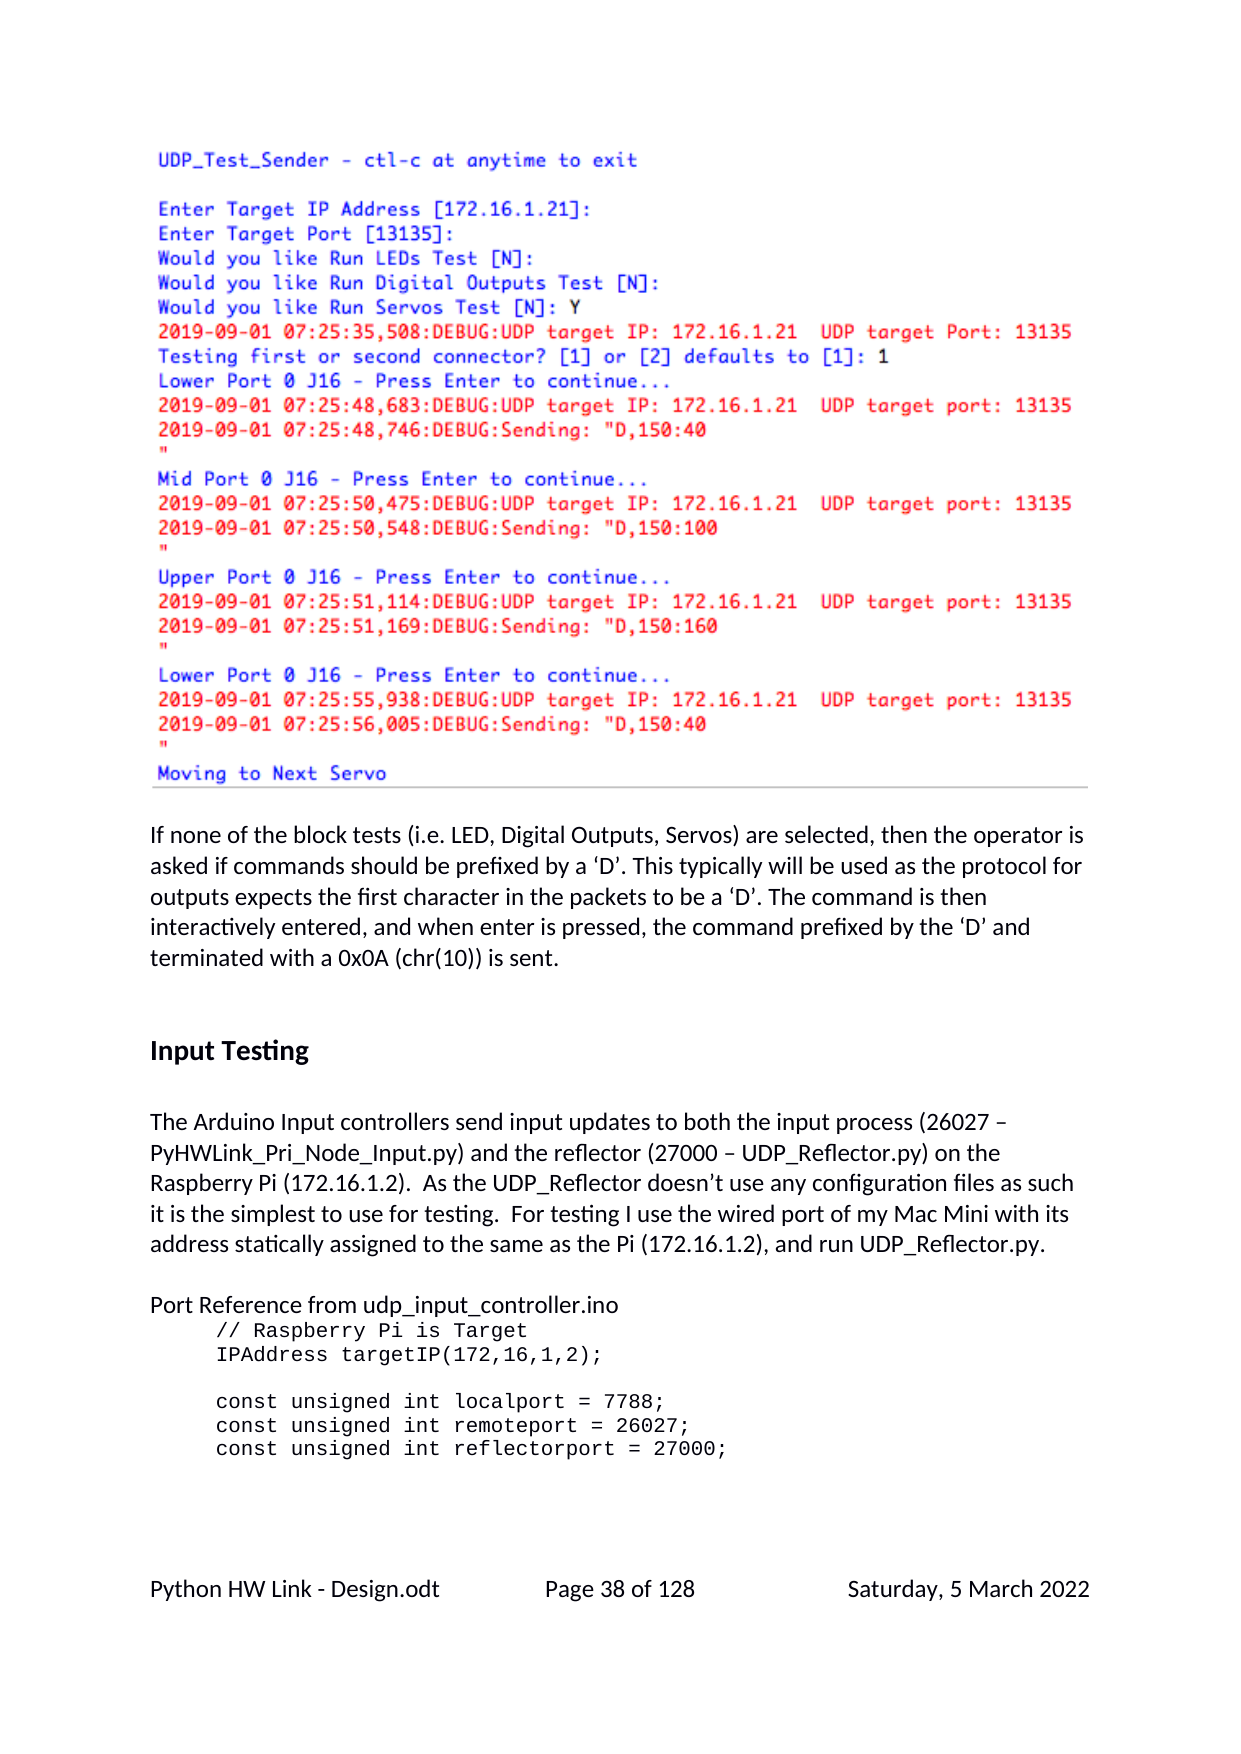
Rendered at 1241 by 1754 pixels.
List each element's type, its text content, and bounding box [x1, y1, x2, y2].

text Port Reference from udp_input_controller.ino [150, 1289, 1090, 1320]
text // Raspberry Pi is Target [216, 1320, 1090, 1344]
text If none of the block tests (i.e. LED, Digital Outputs, Servos) are selected, then the operator is asked if commands should be prefixed by a ‘D’. This typically will be used as the protocol for outputs expects the first character in the packets to be a ‘D’. The command is then interactively entered, and when enter is pressed, the command prefixed by the ‘D’ and terminated with a 0x0A (chr(10)) is sent. [150, 820, 1090, 972]
text The Arduino Input controllers send input updates to both the input process (26027 – PyHWLink_Pri_Node_Input.py) and the reflector (27000 – UDP_Reflector.py) on the Raspberry Pi (172.16.1.2). As the UDP_Reflector doesn’t use any configuration files as such it is the simplest to use for testing. For testing I use the wired port of my Mac Mini with its address statically assigned to the same as the Pi (172.16.1.2), and run UDP_Reflector.py. [150, 1106, 1090, 1259]
text IPAddress targetIP(172,16,1,2); [216, 1344, 1090, 1367]
text const unsigned int remoteport = 26027; [216, 1415, 1090, 1438]
picture [152, 150, 1088, 790]
text const unsigned int reflectorport = 27000; [216, 1438, 1090, 1462]
text const unsigned int localport = 7788; [216, 1391, 1090, 1415]
subtitle Input Testing [150, 1032, 1090, 1068]
